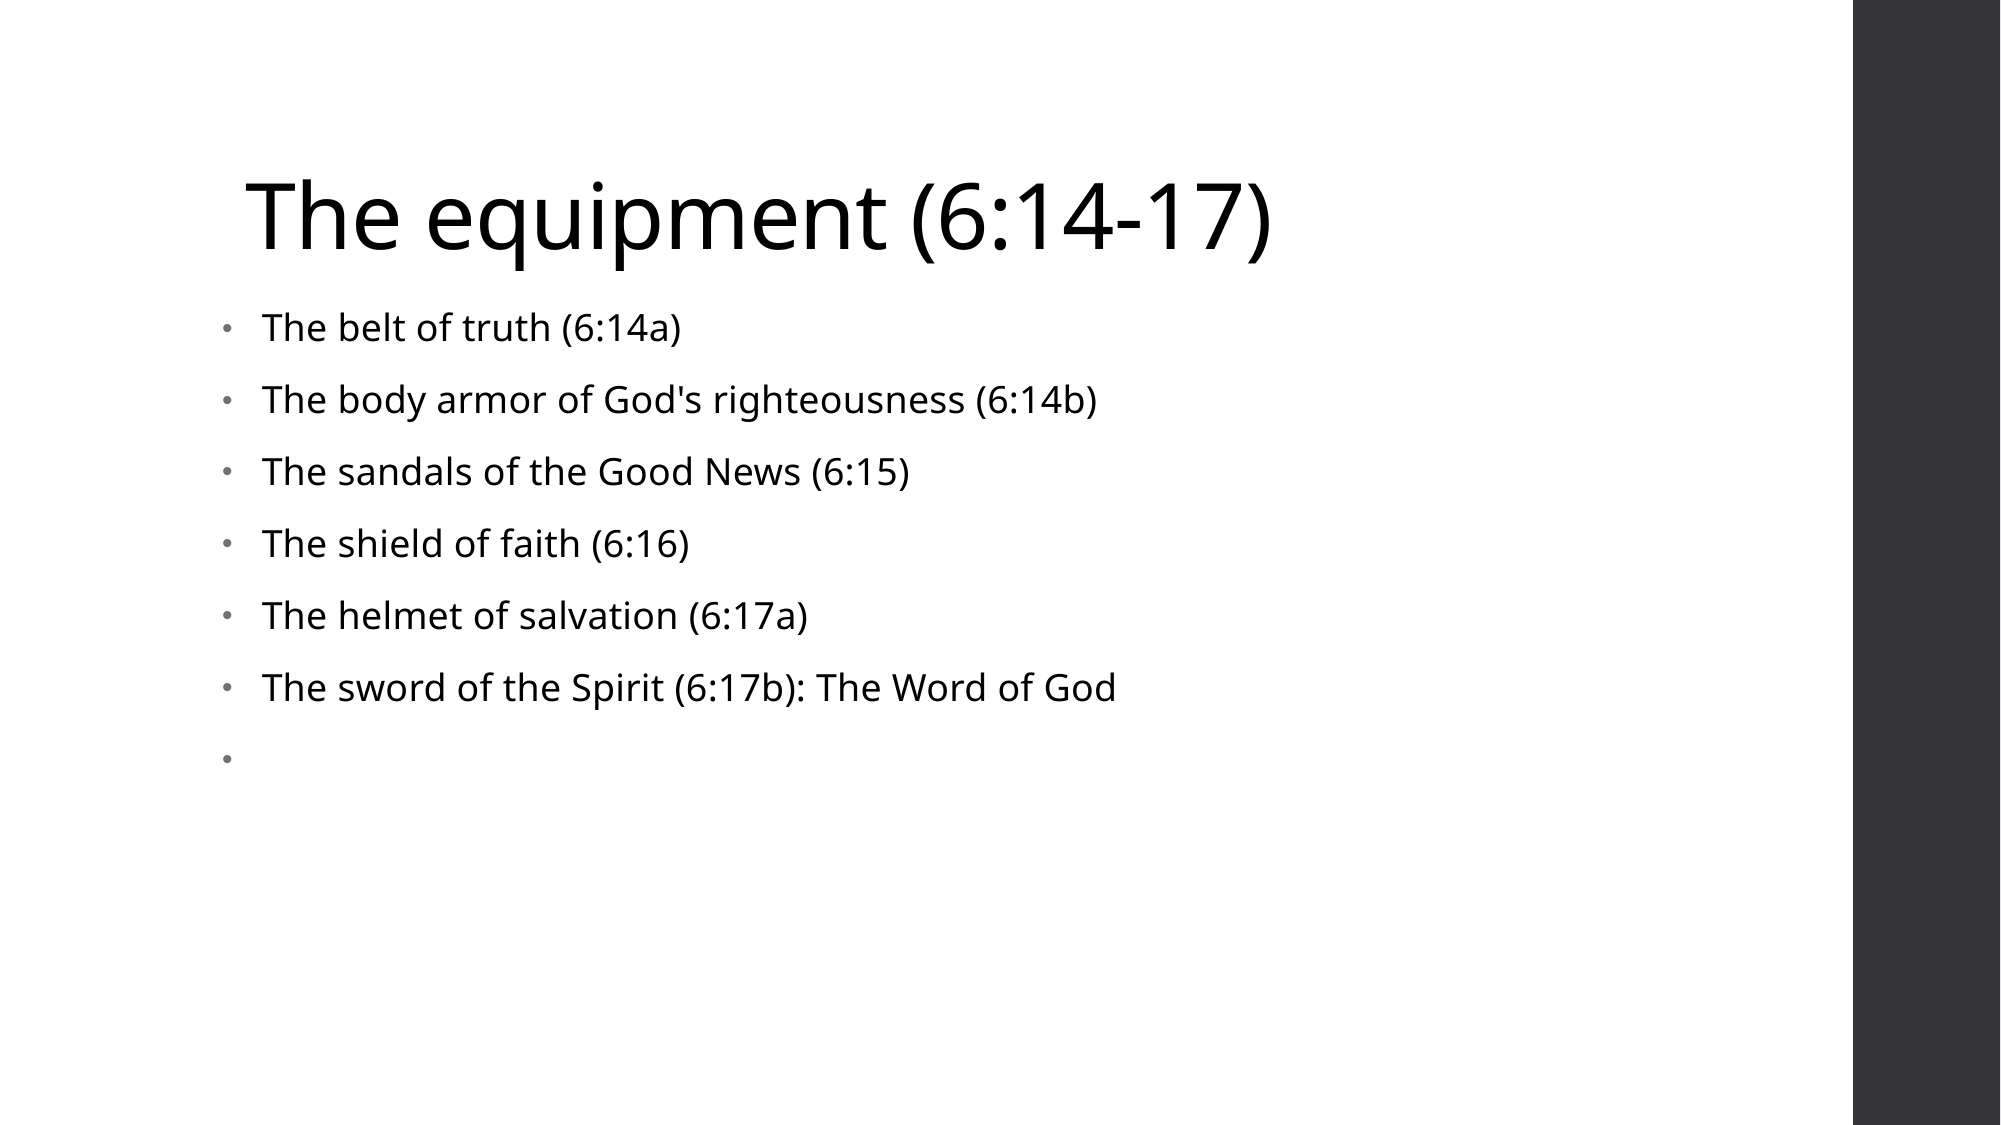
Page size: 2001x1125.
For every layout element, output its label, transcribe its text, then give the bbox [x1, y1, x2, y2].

title The equipment (6:14-17) [206, 60, 1797, 278]
list The belt of truth (6:14a) The body armor of God's righteousness (6:14b) The sandals of the Good News (6:15) The shield of faith (6:16) The helmet of salvation (6:17a) The sword of the Spirit (6:17b): The Word of God [206, 299, 1617, 1014]
